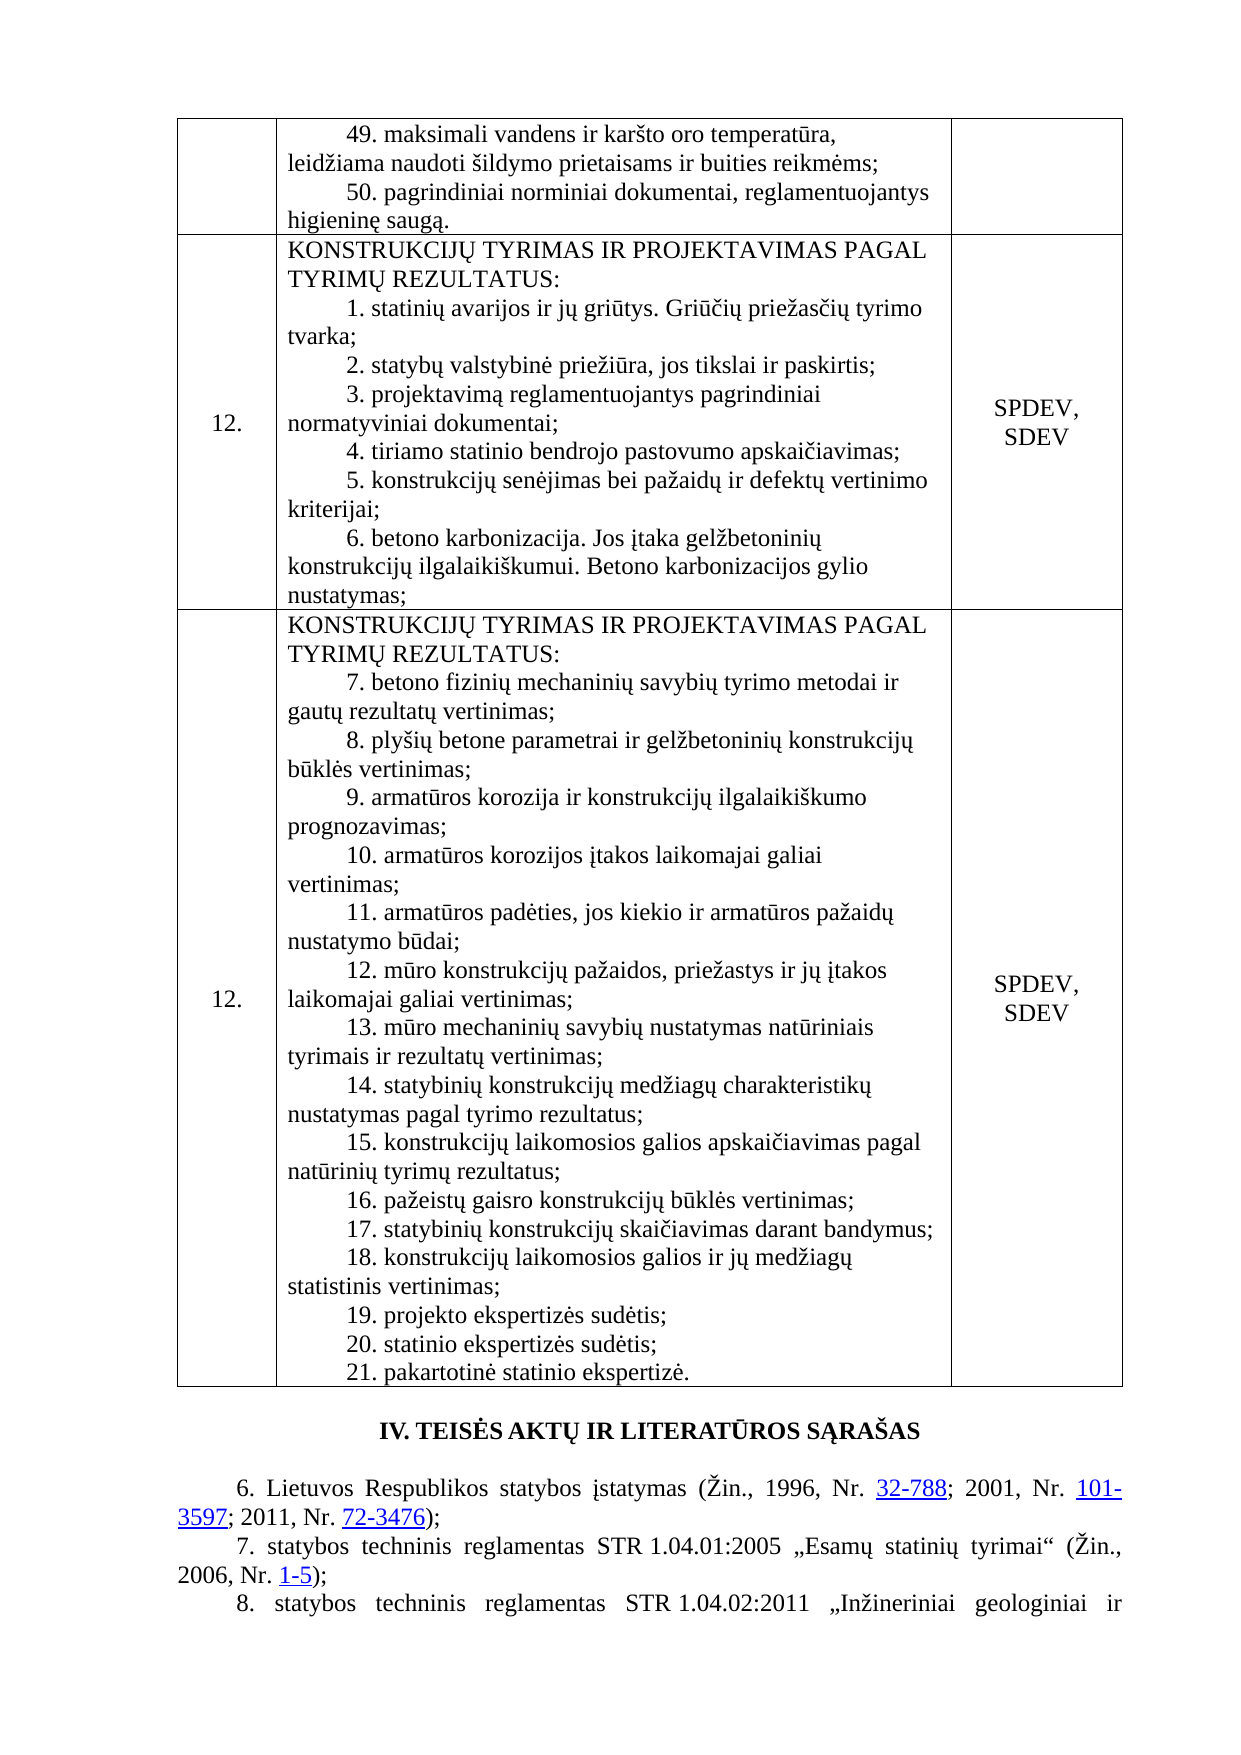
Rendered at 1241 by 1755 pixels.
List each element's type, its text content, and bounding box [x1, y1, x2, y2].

table_cell [952, 119, 1122, 234]
table_cell [178, 119, 276, 234]
table_cell SPDEV, SDEV [952, 235, 1122, 609]
table_cell 12. [178, 235, 276, 609]
text 6. Lietuvos Respublikos statybos įstatymas (Žin., 1996, Nr. 32-788; 2001, Nr. 101-3597; 2011, Nr. 72-3476); [177, 1473, 1122, 1531]
table_cell 49. maksimali vandens ir karšto oro temperatūra, leidžiama naudoti šildymo prietaisams ir buities reikmėms; 50. pagrindiniai norminiai dokumentai, reglamentuojantys higieninę saugą. [277, 119, 951, 234]
text 8. statybos techninis reglamentas STR 1.04.02:2011 „Inžineriniai geologiniai ir [177, 1588, 1122, 1617]
text 7. statybos techninis reglamentas STR 1.04.01:2005 „Esamų statinių tyrimai“ (Žin., 2006, Nr. 1-5); [177, 1531, 1122, 1588]
text IV. TEISĖS AKTŲ IR LITERATŪROS SĄRAŠAS [177, 1416, 1122, 1445]
table_cell SPDEV, SDEV [952, 610, 1122, 1386]
table_cell 12. [178, 610, 276, 1386]
